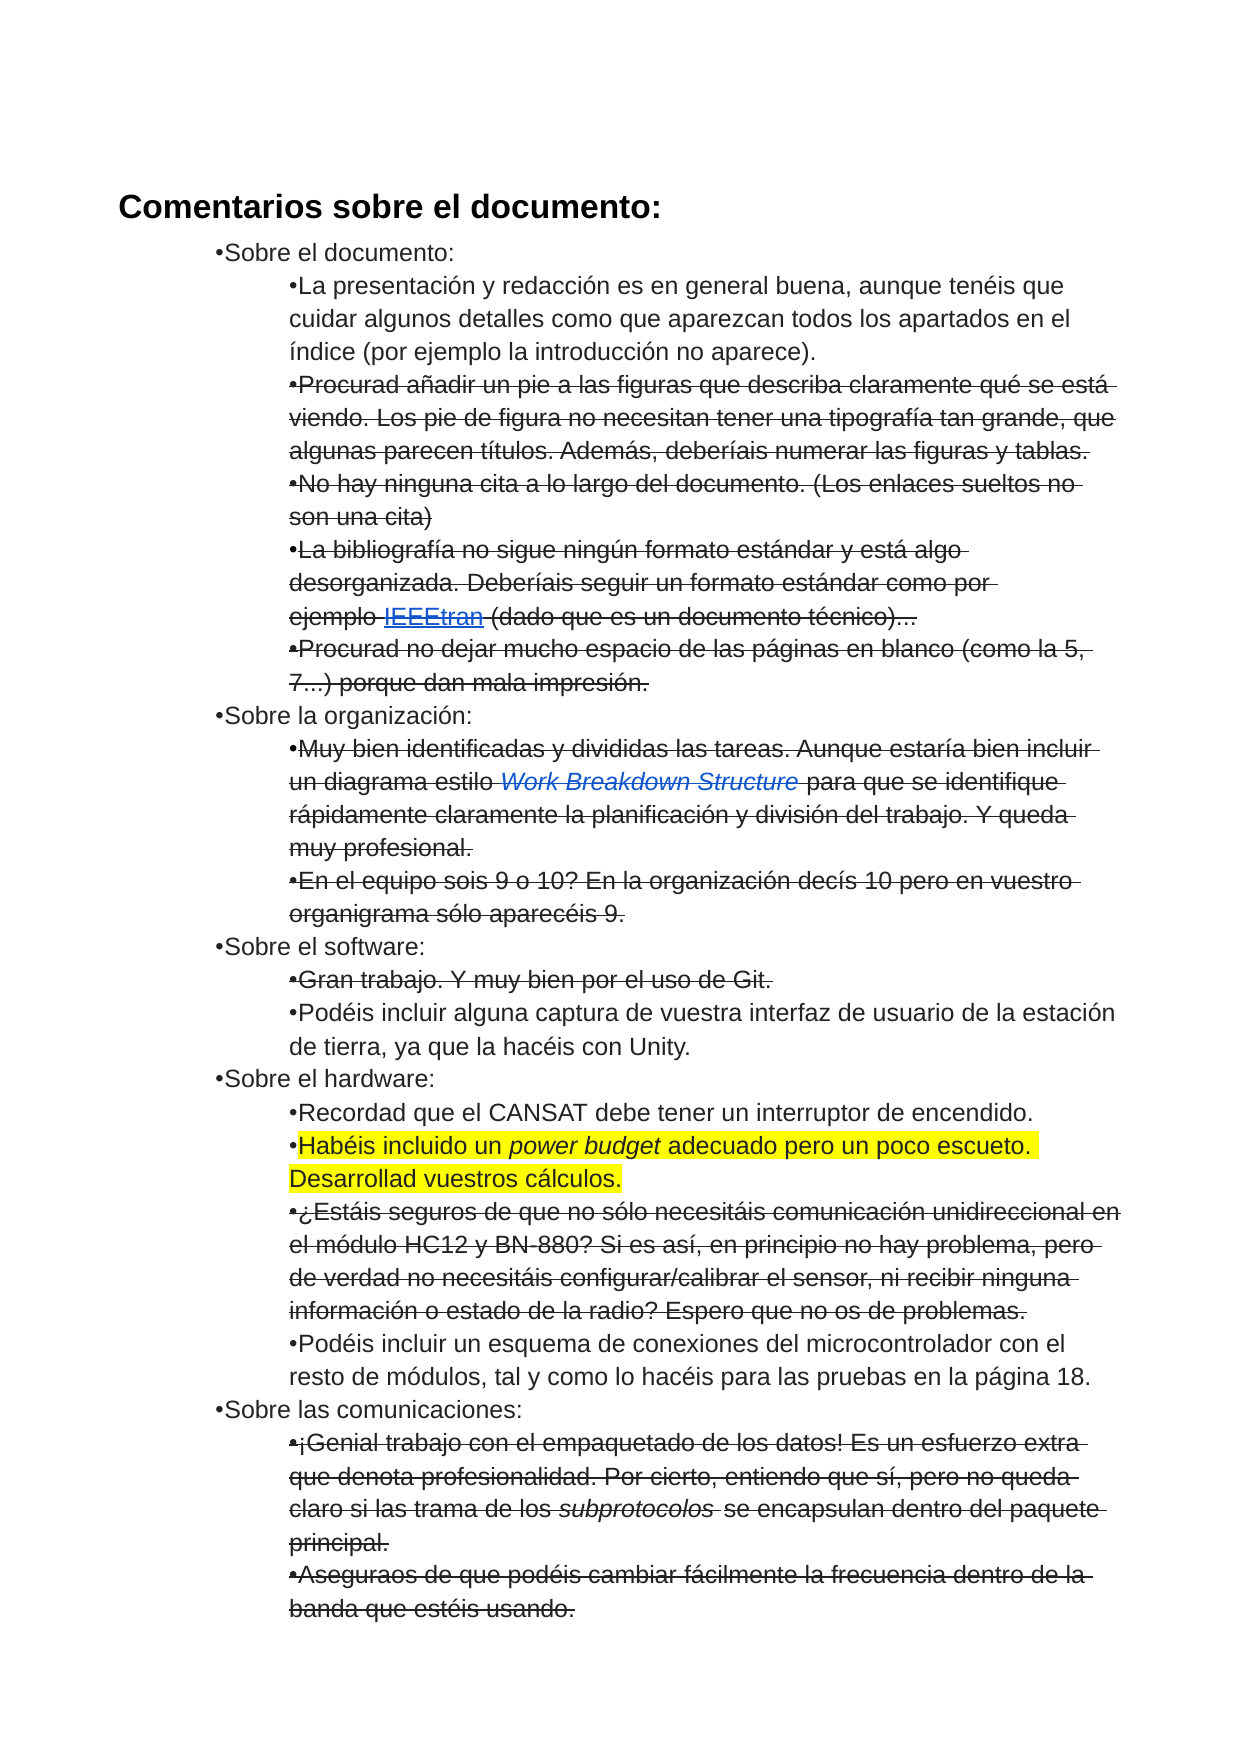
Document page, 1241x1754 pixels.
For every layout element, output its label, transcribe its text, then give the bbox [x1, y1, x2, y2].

subtitle Comentarios sobre el documento: [118, 187, 1122, 225]
list Muy bien identificadas y divididas las tareas. Aunque estaría bien incluir un diagrama estilo Work Breakdown Structure para que se identifique rápidamente claramente la planificación y división del trabajo. Y queda muy profesional. [142, 734, 1122, 862]
list Sobre el documento: [142, 238, 1122, 267]
list En el equipo sois 9 o 10? En la organización decís 10 pero en vuestro organigrama sólo aparecéis 9. [142, 866, 1122, 928]
list Aseguraos de que podéis cambiar fácilmente la frecuencia dentro de la banda que estéis usando. [142, 1561, 1122, 1622]
list Sobre el software: [142, 932, 1122, 961]
list Habéis incluido un power budget adecuado pero un poco escueto. Desarrollad vuestros cálculos. [142, 1131, 1122, 1193]
list ¡Genial trabajo con el empaquetado de los datos! Es un esfuerzo extra que denota profesionalidad. Por cierto, entiendo que sí, pero no queda claro si las trama de los subprotocolos se encapsulan dentro del paquete principal. [142, 1428, 1122, 1556]
list Recordad que el CANSAT debe tener un interruptor de encendido. [142, 1098, 1122, 1126]
list La presentación y redacción es en general buena, aunque tenéis que cuidar algunos detalles como que aparezcan todos los apartados en el índice (por ejemplo la introducción no aparece). [142, 271, 1122, 366]
list Sobre las comunicaciones: [142, 1395, 1122, 1424]
list ¿Estáis seguros de que no sólo necesitáis comunicación unidireccional en el módulo HC12 y BN-880? Si es así, en principio no hay problema, pero de verdad no necesitáis configurar/calibrar el sensor, ni recibir ninguna información o estado de la radio? Espero que no os de problemas. [142, 1197, 1122, 1325]
list Gran trabajo. Y muy bien por el uso de Git. [142, 965, 1122, 994]
list Sobre el hardware: [142, 1064, 1122, 1093]
list Procurad añadir un pie a las figuras que describa claramente qué se está viendo. Los pie de figura no necesitan tener una tipografía tan grande, que algunas parecen títulos. Además, deberíais numerar las figuras y tablas. [142, 370, 1122, 465]
list La bibliografía no sigue ningún formato estándar y está algo desorganizada. Deberíais seguir un formato estándar como por ejemplo IEEEtran (dado que es un documento técnico)... [142, 535, 1122, 630]
list Procurad no dejar mucho espacio de las páginas en blanco (como la 5, 7...) porque dan mala impresión. [142, 634, 1122, 696]
list Sobre la organización: [142, 701, 1122, 729]
list No hay ninguna cita a lo largo del documento. (Los enlaces sueltos no son una cita) [142, 469, 1122, 531]
list Podéis incluir alguna captura de vuestra interfaz de usuario de la estación de tierra, ya que la hacéis con Unity. [142, 998, 1122, 1060]
list Podéis incluir un esquema de conexiones del microcontrolador con el resto de módulos, tal y como lo hacéis para las pruebas en la página 18. [142, 1329, 1122, 1391]
